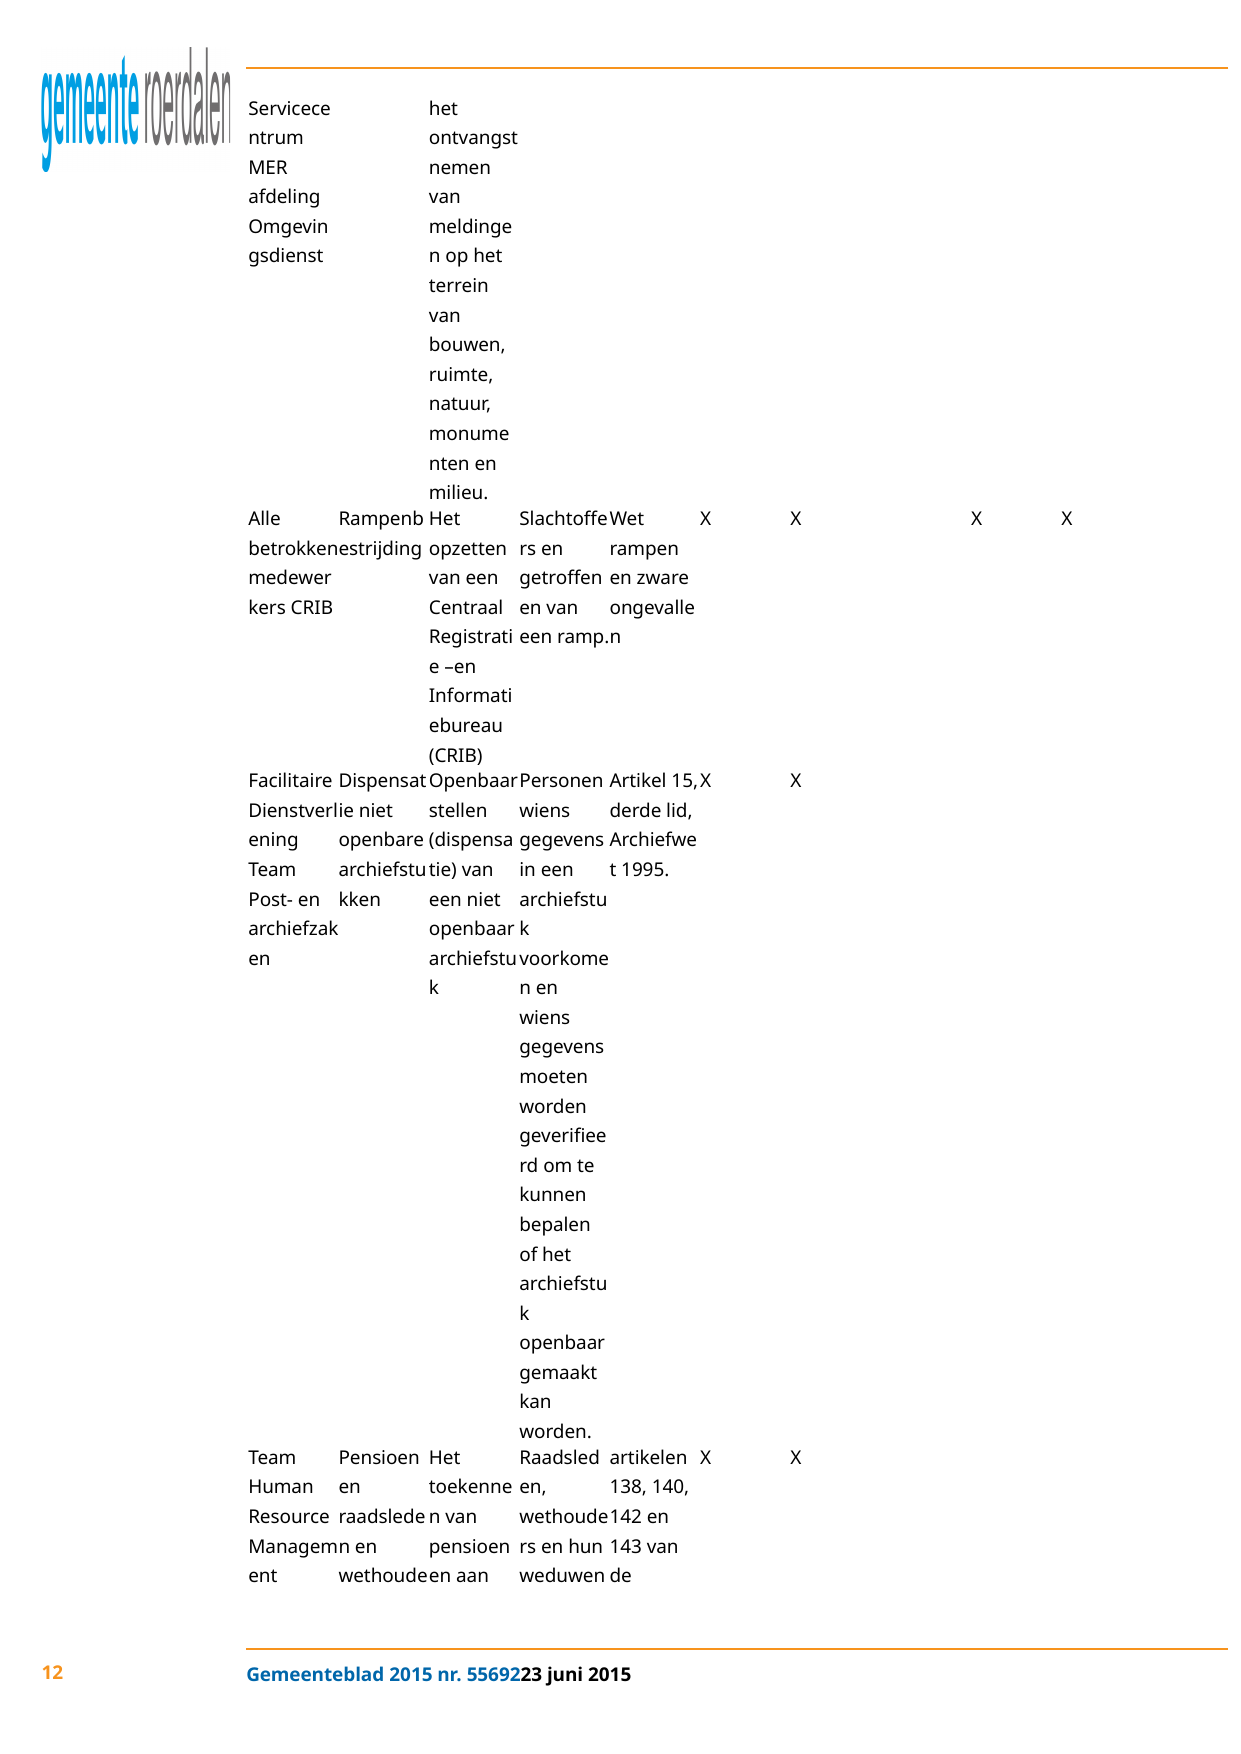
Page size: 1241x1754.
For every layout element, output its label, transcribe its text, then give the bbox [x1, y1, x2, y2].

table_cell Het toekennen van pensioenen aan [429, 1444, 519, 1588]
picture [41, 47, 231, 172]
table_cell [790, 95, 881, 505]
table_cell [881, 768, 971, 1444]
table_cell [609, 95, 700, 505]
table_cell [881, 1444, 971, 1588]
table_cell Rampenbestrijding [338, 505, 429, 767]
table_cell Facilitaire Dienstverlening Team Post- en archiefzaken [248, 768, 338, 1444]
table_cell Wet rampen en zware ongevallen [609, 505, 700, 767]
table_cell artikelen 138, 140, 142 en 143 van de [609, 1444, 700, 1588]
table_cell Openbaar stellen (dispensatie) van een niet openbaar archiefstuk [429, 768, 519, 1444]
table_cell X [700, 1444, 790, 1588]
table_cell X [790, 768, 881, 1444]
table_cell X [790, 1444, 881, 1588]
table_cell Dispensatie niet openbare archiefstukken [338, 768, 429, 1444]
table_cell Servicecentrum MER afdeling Omgevingsdienst [248, 95, 338, 505]
table_cell [700, 95, 790, 505]
table_cell Slachtoffers en getroffenen van een ramp. [519, 505, 609, 767]
table_cell X [790, 505, 881, 767]
table_cell X [700, 768, 790, 1444]
table_cell [881, 505, 971, 767]
table_cell [971, 1444, 1061, 1588]
table_cell [1061, 95, 1152, 505]
table_cell Personen wiens gegevens in een archiefstuk voorkomen en wiens gegevens moeten worden geverifieerd om te kunnen bepalen of het archiefstuk openbaar gemaakt kan worden. [519, 768, 609, 1444]
table_cell Team Human Resource Management [248, 1444, 338, 1588]
table_cell [1061, 1444, 1152, 1588]
table_cell Raadsleden, wethouders en hun weduwen [519, 1444, 609, 1588]
table_cell Artikel 15, derde lid, Archiefwet 1995. [609, 768, 700, 1444]
table_cell [1061, 768, 1152, 1444]
table_cell Het opzetten van een Centraal Registratie –en Informatiebureau (CRIB) [429, 505, 519, 767]
picture [41, 134, 48, 172]
table_cell [519, 95, 609, 505]
table_cell X [1061, 505, 1152, 767]
table_cell Pensioenen raadsleden en wethoude [338, 1444, 429, 1588]
table_cell [971, 768, 1061, 1444]
table_cell Alle betrokken medewerkers CRIB [248, 505, 338, 767]
table_cell [881, 95, 971, 505]
table_cell [971, 95, 1061, 505]
table_cell [338, 95, 429, 505]
table_cell het ontvangst nemen van meldingen op het terrein van bouwen, ruimte, natuur, monumenten en milieu. [429, 95, 519, 505]
table_cell X [700, 505, 790, 767]
table_cell X [971, 505, 1061, 767]
